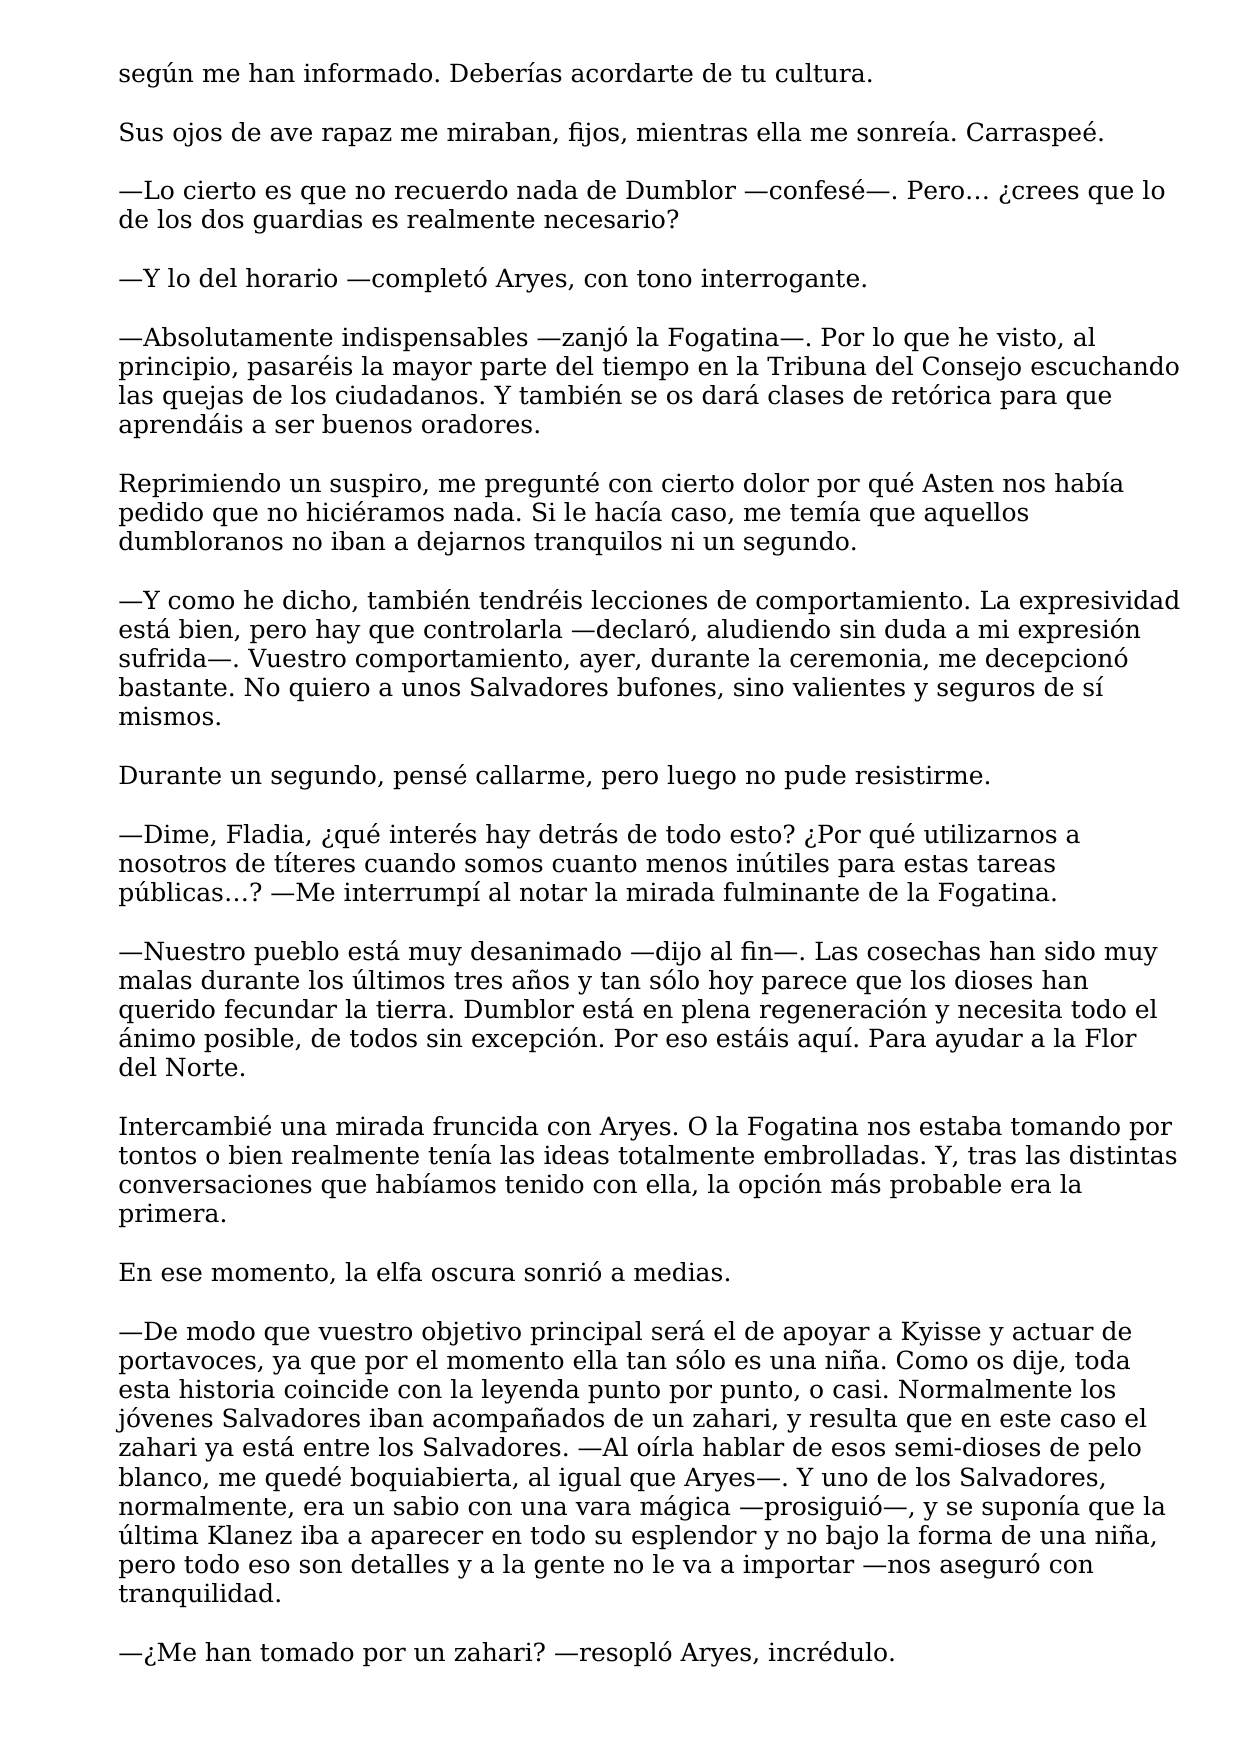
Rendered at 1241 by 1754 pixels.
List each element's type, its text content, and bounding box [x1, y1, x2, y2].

text —¿Me han tomado por un zahari? —resopló Aryes, incrédulo. [118, 1638, 1181, 1667]
text según me han informado. Deberías acordarte de tu cultura. [118, 59, 1181, 88]
text —Y lo del horario —completó Aryes, con tono interrogante. [118, 264, 1181, 293]
text —De modo que vuestro objetivo principal será el de apoyar a Kyisse y actuar de portavoces, ya que por el momento ella tan sólo es una niña. Como os dije, toda esta historia coincide con la leyenda punto por punto, o casi. Normalmente los jóvenes Salvadores iban acompañados de un zahari, y resulta que en este caso el zahari ya está entre los Salvadores. —Al oírla hablar de esos semi-dioses de pelo blanco, me quedé boquiabierta, al igual que Aryes—. Y uno de los Salvadores, normalmente, era un sabio con una vara mágica —prosiguió—, y se suponía que la última Klanez iba a aparecer en todo su esplendor y no bajo la forma de una niña, pero todo eso son detalles y a la gente no le va a importar —nos aseguró con tranquilidad. [118, 1317, 1181, 1609]
text —Nuestro pueblo está muy desanimado —dijo al fin—. Las cosechas han sido muy malas durante los últimos tres años y tan sólo hoy parece que los dioses han querido fecundar la tierra. Dumblor está en plena regeneración y necesita todo el ánimo posible, de todos sin excepción. Por eso estáis aquí. Para ayudar a la Flor del Norte. [118, 937, 1181, 1083]
text Reprimiendo un suspiro, me pregunté con cierto dolor por qué Asten nos había pedido que no hiciéramos nada. Si le hacía caso, me temía que aquellos dumbloranos no iban a dejarnos tranquilos ni un segundo. [118, 469, 1181, 556]
text Intercambié una mirada fruncida con Aryes. O la Fogatina nos estaba tomando por tontos o bien realmente tenía las ideas totalmente embrolladas. Y, tras las distintas conversaciones que habíamos tenido con ella, la opción más probable era la primera. [118, 1112, 1181, 1229]
text Durante un segundo, pensé callarme, pero luego no pude resistirme. [118, 761, 1181, 790]
text —Dime, Fladia, ¿qué interés hay detrás de todo esto? ¿Por qué utilizarnos a nosotros de títeres cuando somos cuanto menos inútiles para estas tareas públicas…? —Me interrumpí al notar la mirada fulminante de la Fogatina. [118, 820, 1181, 907]
text Sus ojos de ave rapaz me miraban, fijos, mientras ella me sonreía. Carraspeé. [118, 118, 1181, 147]
text —Lo cierto es que no recuerdo nada de Dumblor —confesé—. Pero… ¿crees que lo de los dos guardias es realmente necesario? [118, 176, 1181, 235]
text —Absolutamente indispensables —zanjó la Fogatina—. Por lo que he visto, al principio, pasaréis la mayor parte del tiempo en la Tribuna del Consejo escuchando las quejas de los ciudadanos. Y también se os dará clases de retórica para que aprendáis a ser buenos oradores. [118, 323, 1181, 439]
text En ese momento, la elfa oscura sonrió a medias. [118, 1258, 1181, 1287]
text —Y como he dicho, también tendréis lecciones de comportamiento. La expresividad está bien, pero hay que controlarla —declaró, aludiendo sin duda a mi expresión sufrida—. Vuestro comportamiento, ayer, durante la ceremonia, me decepcionó bastante. No quiero a unos Salvadores bufones, sino valientes y seguros de sí mismos. [118, 586, 1181, 732]
